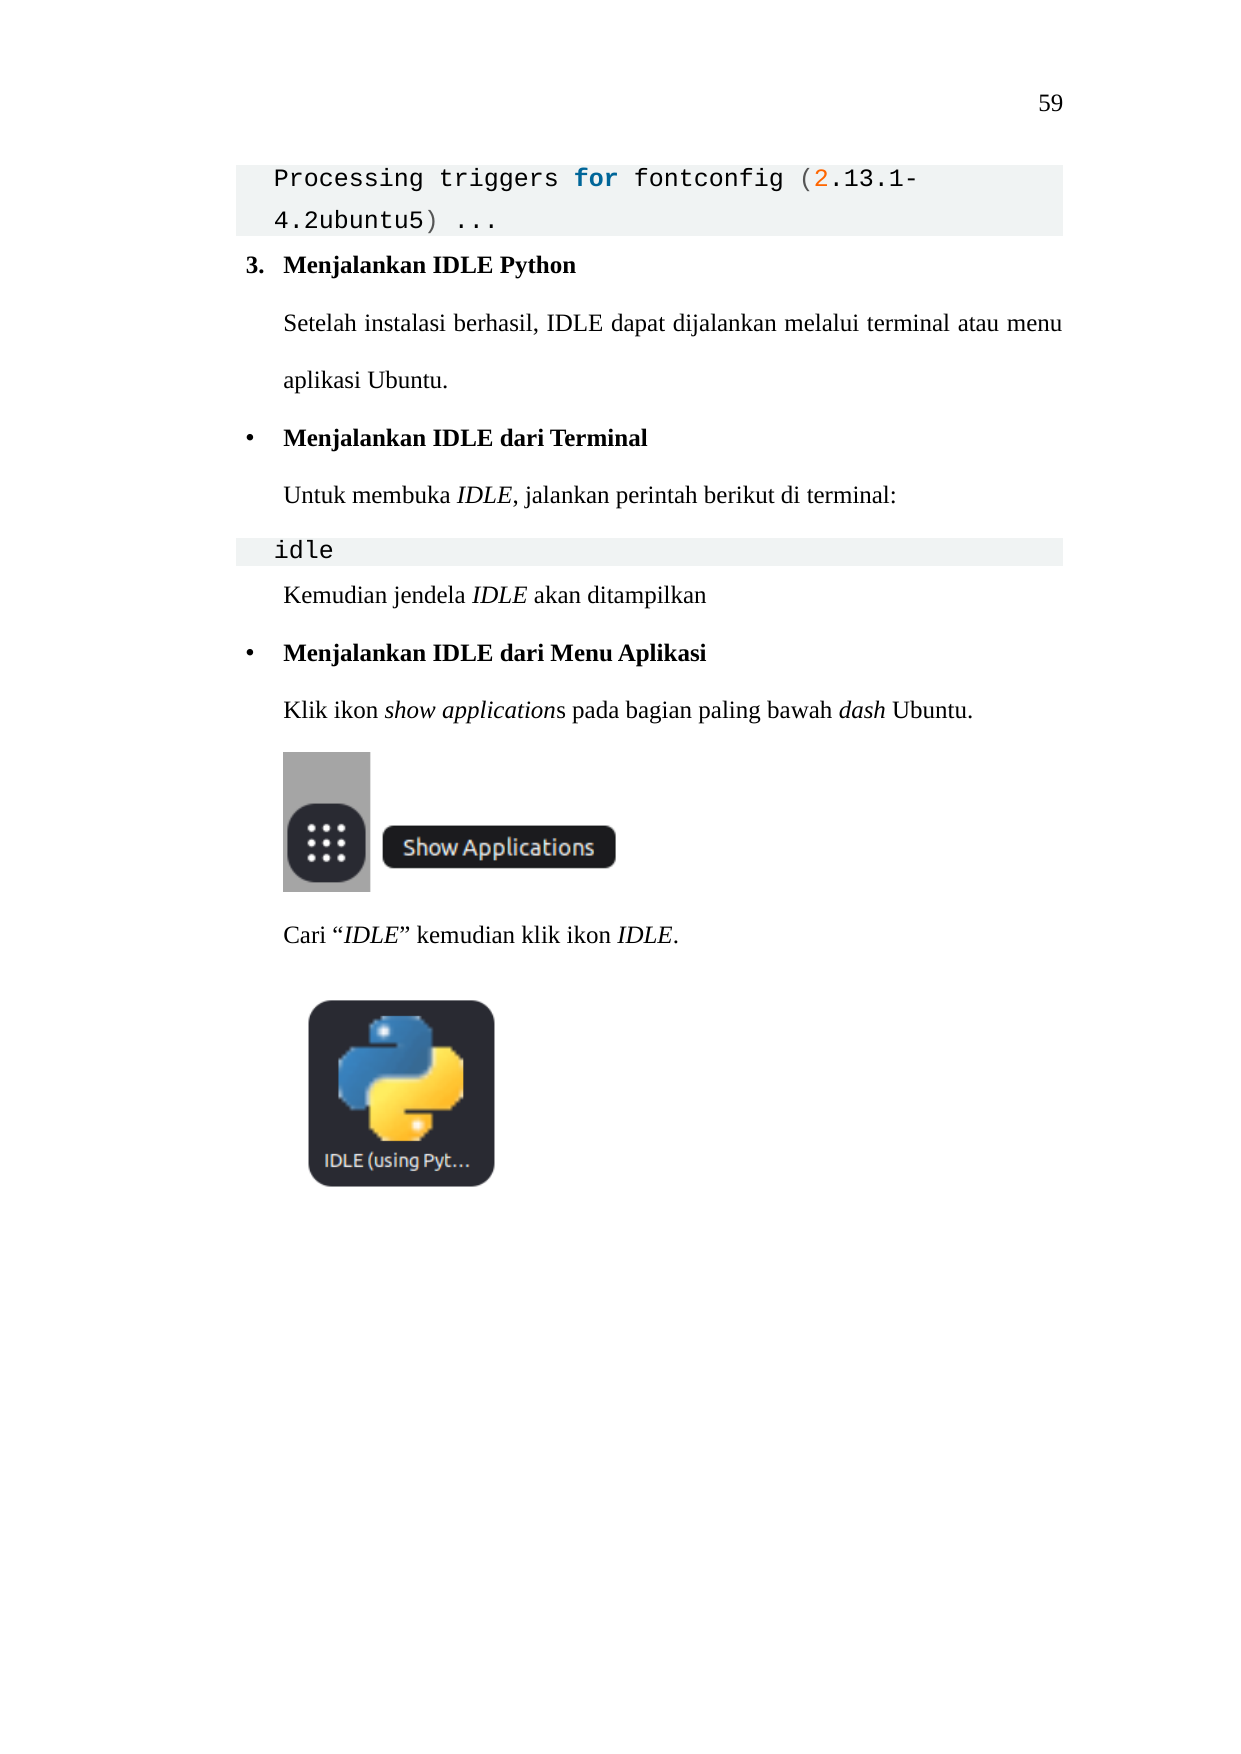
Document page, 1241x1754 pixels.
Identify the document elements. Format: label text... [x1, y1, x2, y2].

list Menjalankan IDLE dari Menu Aplikasi [246, 638, 1063, 667]
picture [283, 752, 655, 892]
list Menjalankan IDLE Python [246, 250, 1063, 279]
text Processing triggers for fontconfig (2.13.1- [236, 165, 1063, 194]
list Klik ikon show applications pada bagian paling bawah dash Ubuntu. [246, 695, 1063, 724]
list Kemudian jendela IDLE akan ditampilkan [246, 580, 1063, 609]
list Setelah instalasi berhasil, IDLE dapat dijalankan melalui terminal atau menu aplikasi Ubuntu. [246, 308, 1063, 394]
list Cari “IDLE” kemudian klik ikon IDLE. [246, 921, 1063, 949]
text 4.2ubuntu5) ... [236, 208, 1063, 236]
list Menjalankan IDLE dari Terminal [246, 423, 1063, 452]
list idle [236, 538, 1063, 566]
picture [283, 978, 519, 1201]
list Untuk membuka IDLE, jalankan perintah berikut di terminal: [246, 480, 1063, 509]
